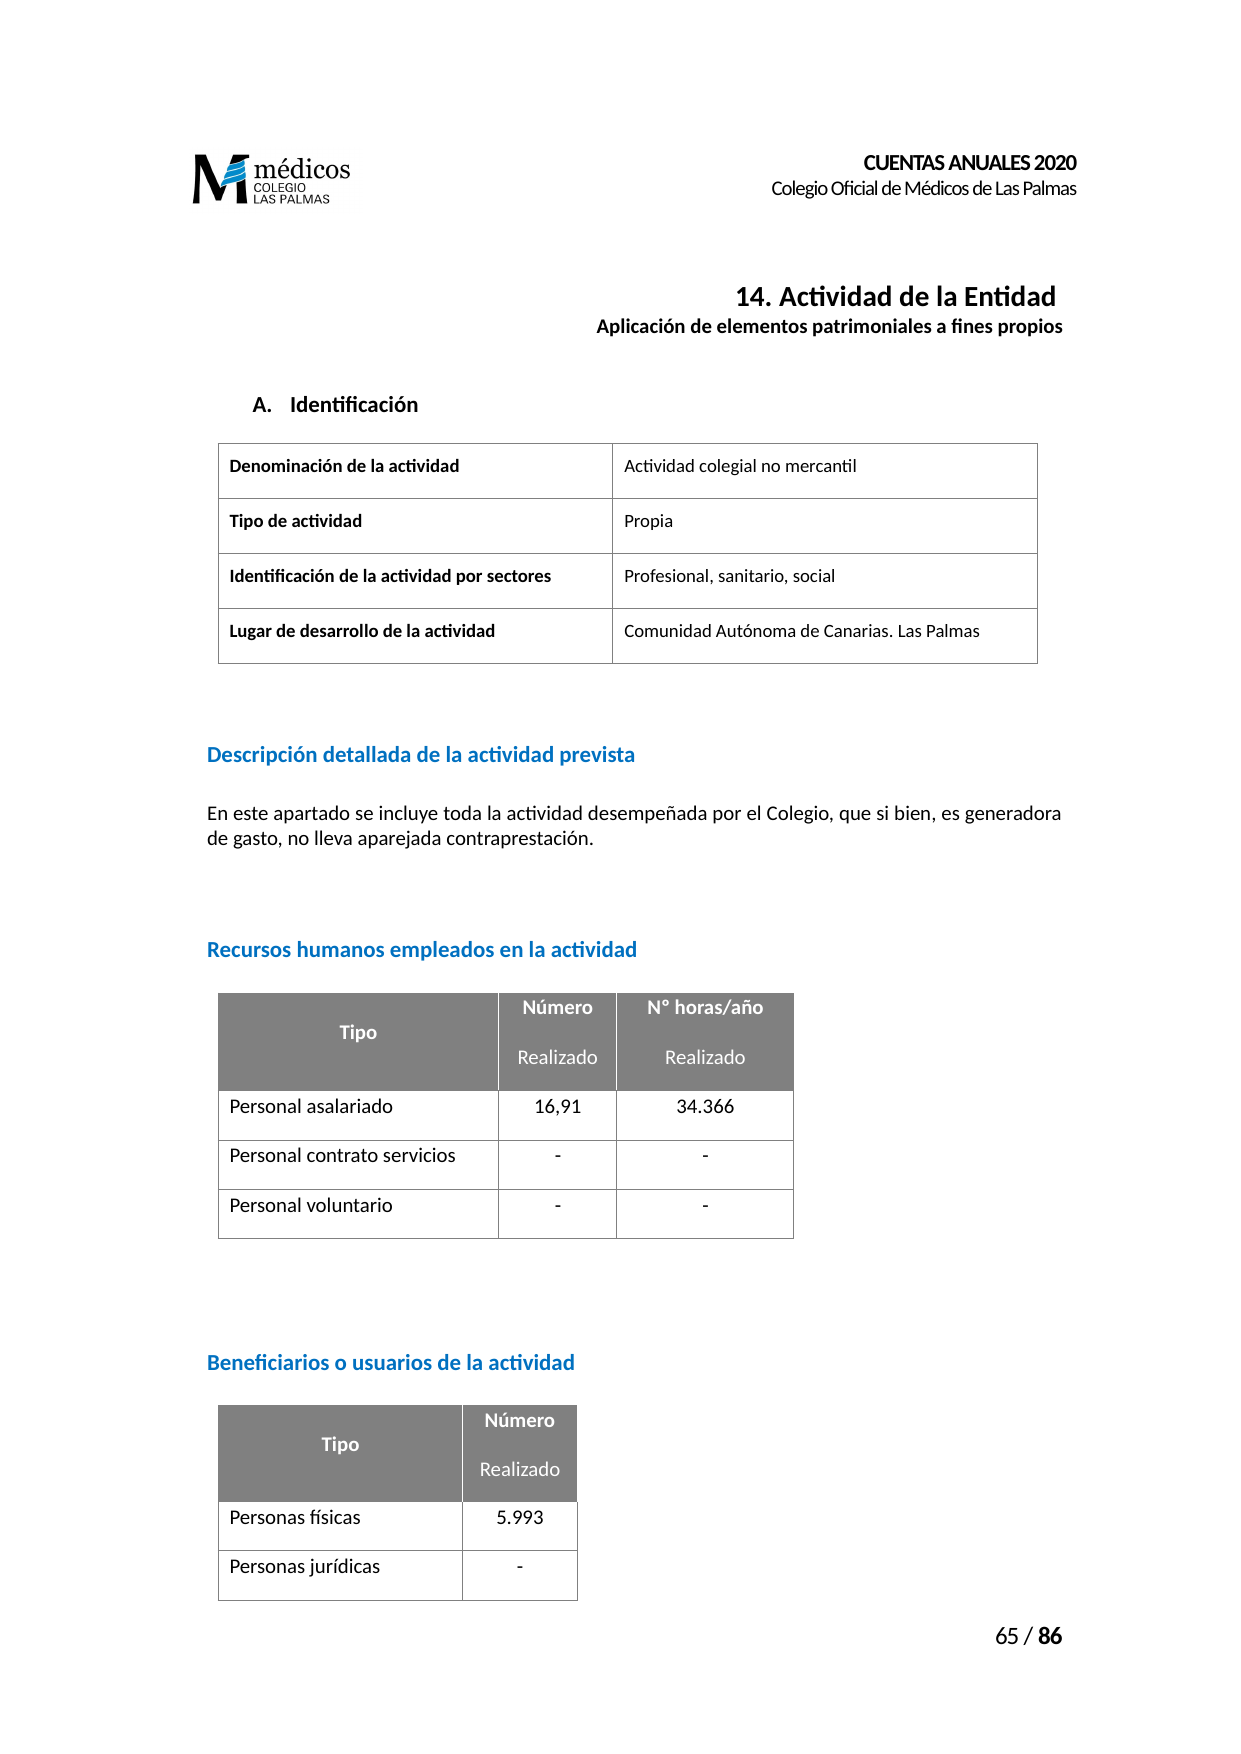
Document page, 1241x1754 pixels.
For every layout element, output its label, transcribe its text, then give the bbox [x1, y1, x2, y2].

table_cell Identificación de la actividad por sectores [219, 554, 612, 608]
table_cell Comunidad Autónoma de Canarias. Las Palmas [613, 609, 1037, 662]
text Descripción detallada de la actividad prevista [207, 740, 1063, 768]
table_cell 16,91 [499, 1091, 616, 1139]
text 14. Actividad de la Entidad [177, 278, 1063, 314]
table_cell - [499, 1141, 616, 1189]
table_cell - [617, 1141, 793, 1189]
table_cell Profesional, sanitario, social [613, 554, 1037, 608]
table_header Número Realizado [463, 1405, 577, 1502]
text En este apartado se incluye toda la actividad desempeñada por el Colegio, que si bien, es generadora de gasto, no lleva aparejada contraprestación. [207, 800, 1063, 851]
table_header Tipo [218, 1405, 462, 1502]
table_header Tipo [219, 993, 498, 1090]
table_cell Lugar de desarrollo de la actividad [219, 609, 612, 662]
table_cell Personal voluntario [219, 1190, 498, 1238]
table_cell Personal asalariado [219, 1091, 498, 1139]
table_cell 34.366 [617, 1091, 793, 1139]
table_cell Realizado [499, 1041, 616, 1090]
table_header Número [499, 993, 616, 1041]
table_cell - [499, 1190, 616, 1238]
table_header Actividad colegial no mercantil [613, 444, 1037, 498]
table_cell Personal contrato servicios [219, 1141, 498, 1189]
table_cell - [463, 1551, 577, 1600]
table_header Nº horas/año [617, 993, 794, 1041]
table_cell Realizado [617, 1041, 794, 1090]
text Beneficiarios o usuarios de la actividad [207, 1348, 1063, 1376]
table_cell Personas jurídicas [219, 1551, 462, 1600]
text Aplicación de elementos patrimoniales a fines propios [177, 314, 1063, 339]
list Identificación [252, 390, 1063, 418]
text Recursos humanos empleados en la actividad [207, 935, 1063, 963]
table_header Denominación de la actividad [219, 444, 612, 498]
table_cell - [617, 1190, 793, 1238]
table_cell Tipo de actividad [219, 499, 612, 553]
table_cell 5.993 [463, 1502, 577, 1550]
table_cell Personas físicas [219, 1502, 462, 1550]
table_cell Propia [613, 499, 1037, 553]
